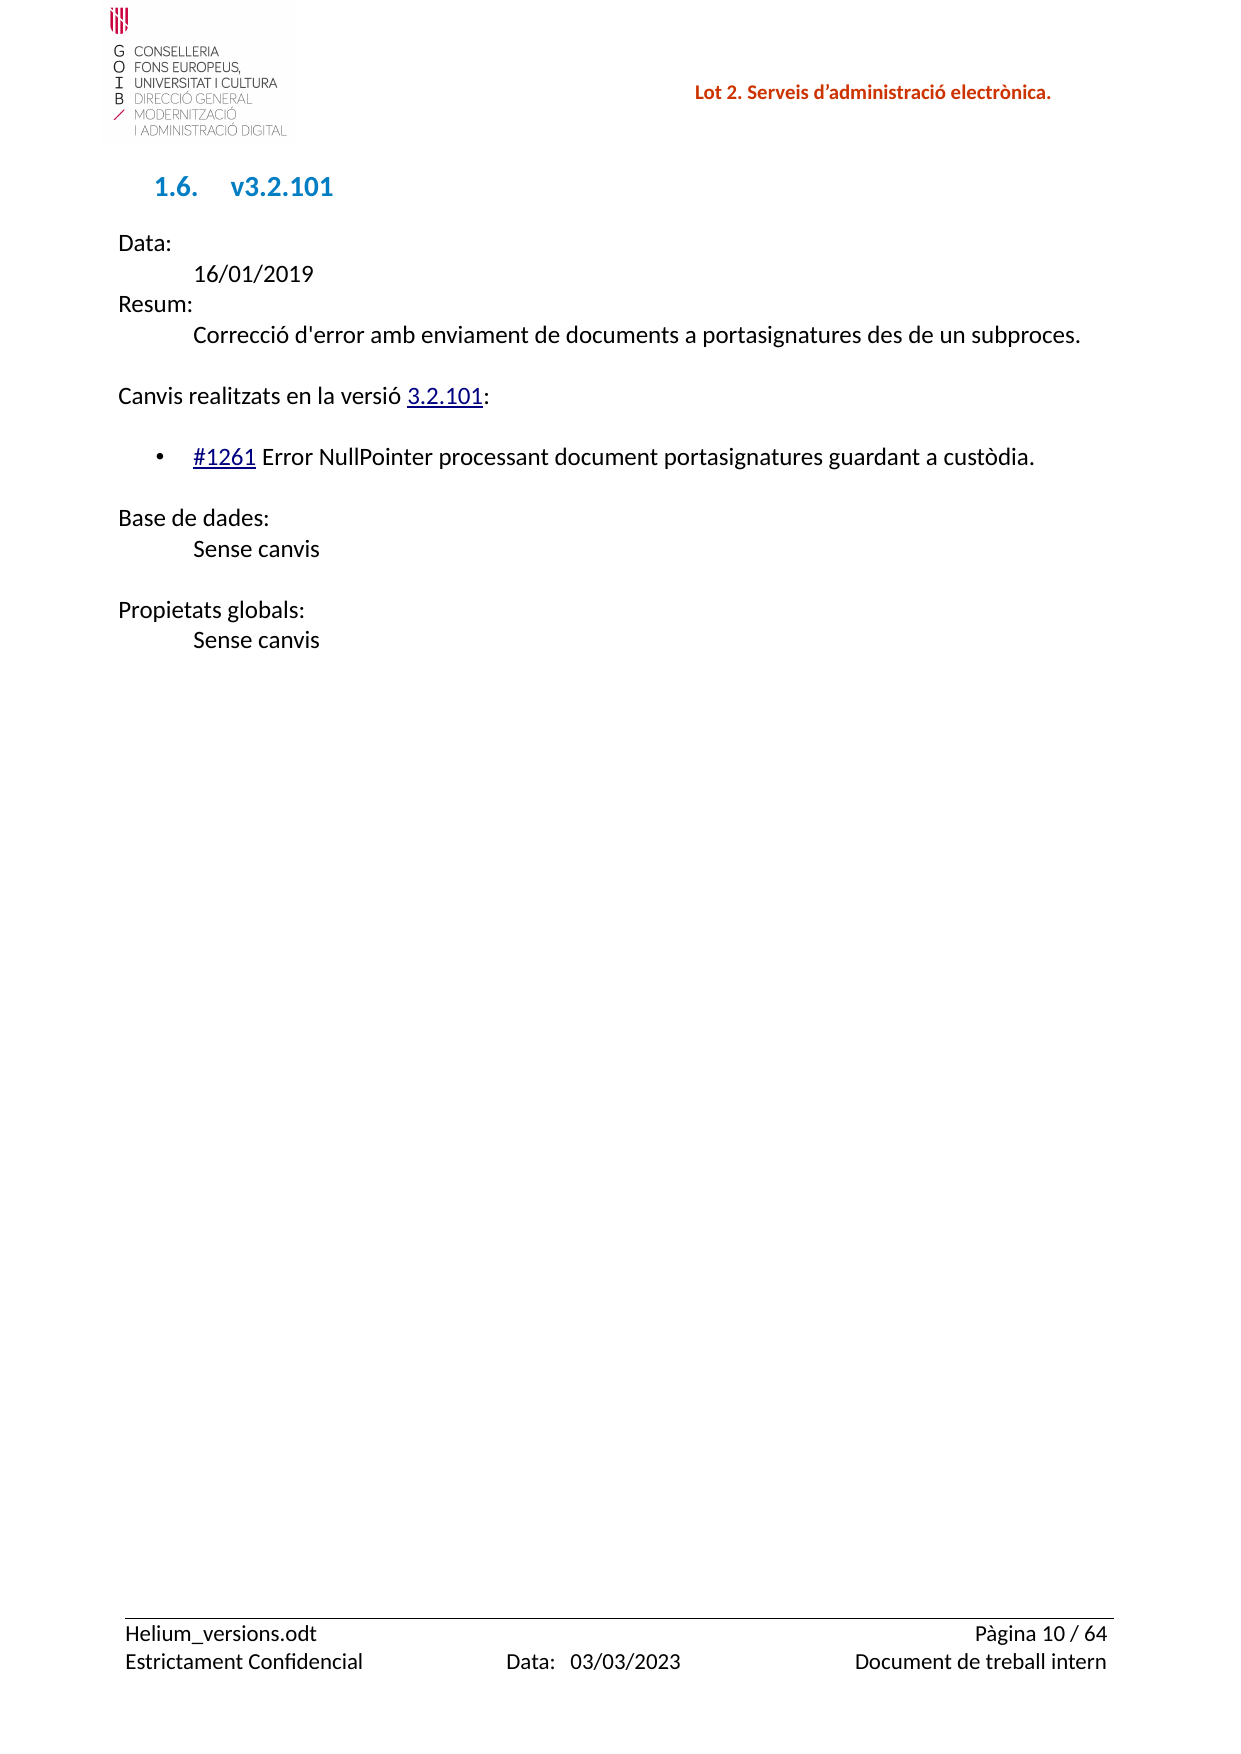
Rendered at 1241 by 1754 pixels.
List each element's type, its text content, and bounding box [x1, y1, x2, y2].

text Resum: [118, 289, 1122, 319]
list #1261 Error NullPointer processant document portasignatures guardant a custòdia. [156, 441, 1122, 472]
text Propietats globals: [118, 594, 1122, 624]
text Base de dades: [118, 502, 1122, 533]
text Sense canvis [118, 624, 1122, 655]
subtitle v3.2.101 [153, 168, 1122, 204]
text Canvis realitzats en la versió 3.2.101: [118, 380, 1122, 411]
text 16/01/2019 [118, 258, 1122, 289]
text Sense canvis [118, 533, 1122, 563]
text Correcció d'error amb enviament de documents a portasignatures des de un subproces. [118, 319, 1122, 350]
picture [100, 0, 297, 144]
text Data: [118, 228, 1122, 258]
